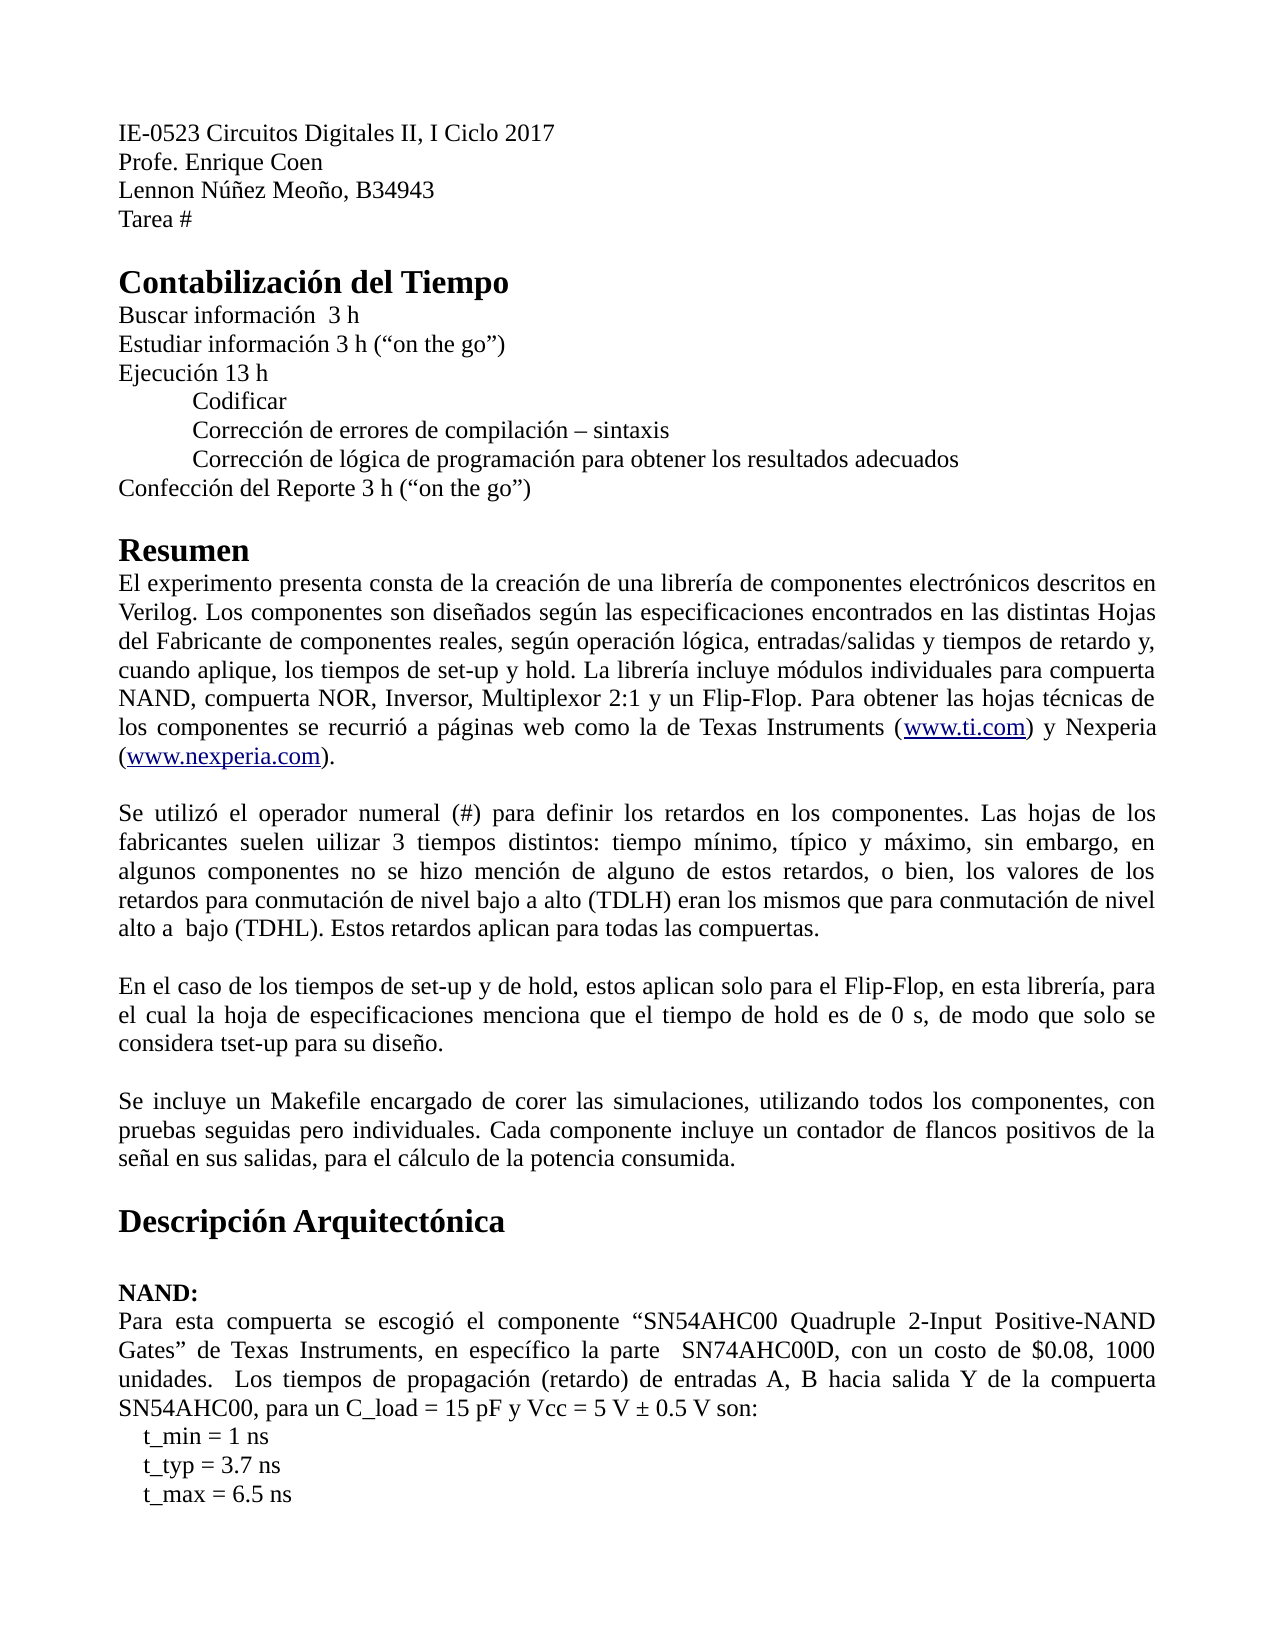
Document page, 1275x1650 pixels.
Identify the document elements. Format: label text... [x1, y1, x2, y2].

text Ejecución 13 h [118, 358, 1157, 386]
text t_max = 6.5 ns [118, 1479, 1157, 1508]
text Profe. Enrique Coen [118, 147, 1157, 176]
text Resumen [118, 530, 1157, 568]
text t_typ = 3.7 ns [118, 1450, 1157, 1479]
text Se utilizó el operador numeral (#) para definir los retardos en los componentes. Las hojas de los fabricantes suelen uilizar 3 tiempos distintos: tiempo mínimo, típico y máximo, sin embargo, en algunos componentes no se hizo mención de alguno de estos retardos, o bien, los valores de los retardos para conmutación de nivel bajo a alto (TDLH) eran los mismos que para conmutación de nivel alto a bajo (TDHL). Estos retardos aplican para todas las compuertas. [118, 798, 1157, 942]
text t_min = 1 ns [118, 1421, 1157, 1450]
text NAND: [118, 1278, 1157, 1306]
text Se incluye un Makefile encargado de corer las simulaciones, utilizando todos los componentes, con pruebas seguidas pero individuales. Cada componente incluye un contador de flancos positivos de la señal en sus salidas, para el cálculo de la potencia consumida. [118, 1086, 1157, 1172]
text Descripción Arquitectónica [118, 1201, 1157, 1239]
text Codificar [118, 386, 1157, 415]
text En el caso de los tiempos de set-up y de hold, estos aplican solo para el Flip-Flop, en esta librería, para el cual la hoja de especificaciones menciona que el tiempo de hold es de 0 s, de modo que solo se considera tset-up para su diseño. [118, 971, 1157, 1057]
text Estudiar información 3 h (“on the go”) [118, 329, 1157, 358]
text Contabilización del Tiempo [118, 262, 1157, 300]
text Lennon Núñez Meoño, B34943 [118, 176, 1157, 204]
text Corrección de errores de compilación – sintaxis [118, 415, 1157, 444]
text Corrección de lógica de programación para obtener los resultados adecuados [118, 444, 1157, 473]
text IE-0523 Circuitos Digitales II, I Ciclo 2017 [118, 118, 1157, 147]
text Confección del Reporte 3 h (“on the go”) [118, 473, 1157, 501]
text El experimento presenta consta de la creación de una librería de componentes electrónicos descritos en Verilog. Los componentes son diseñados según las especificaciones encontrados en las distintas Hojas del Fabricante de componentes reales, según operación lógica, entradas/salidas y tiempos de retardo y, cuando aplique, los tiempos de set-up y hold. La librería incluye módulos individuales para compuerta NAND, compuerta NOR, Inversor, Multiplexor 2:1 y un Flip-Flop. Para obtener las hojas técnicas de los componentes se recurrió a páginas web como la de Texas Instruments (www.ti.com) y Nexperia (www.nexperia.com). [118, 568, 1157, 770]
text Buscar información 3 h [118, 300, 1157, 329]
text Para esta compuerta se escogió el componente “SN54AHC00 Quadruple 2-Input Positive-NAND Gates” de Texas Instruments, en específico la parte SN74AHC00D, con un costo de $0.08, 1000 unidades. Los tiempos de propagación (retardo) de entradas A, B hacia salida Y de la compuerta SN54AHC00, para un C_load = 15 pF y Vcc = 5 V ± 0.5 V son: [118, 1306, 1157, 1421]
text Tarea # [118, 204, 1157, 233]
